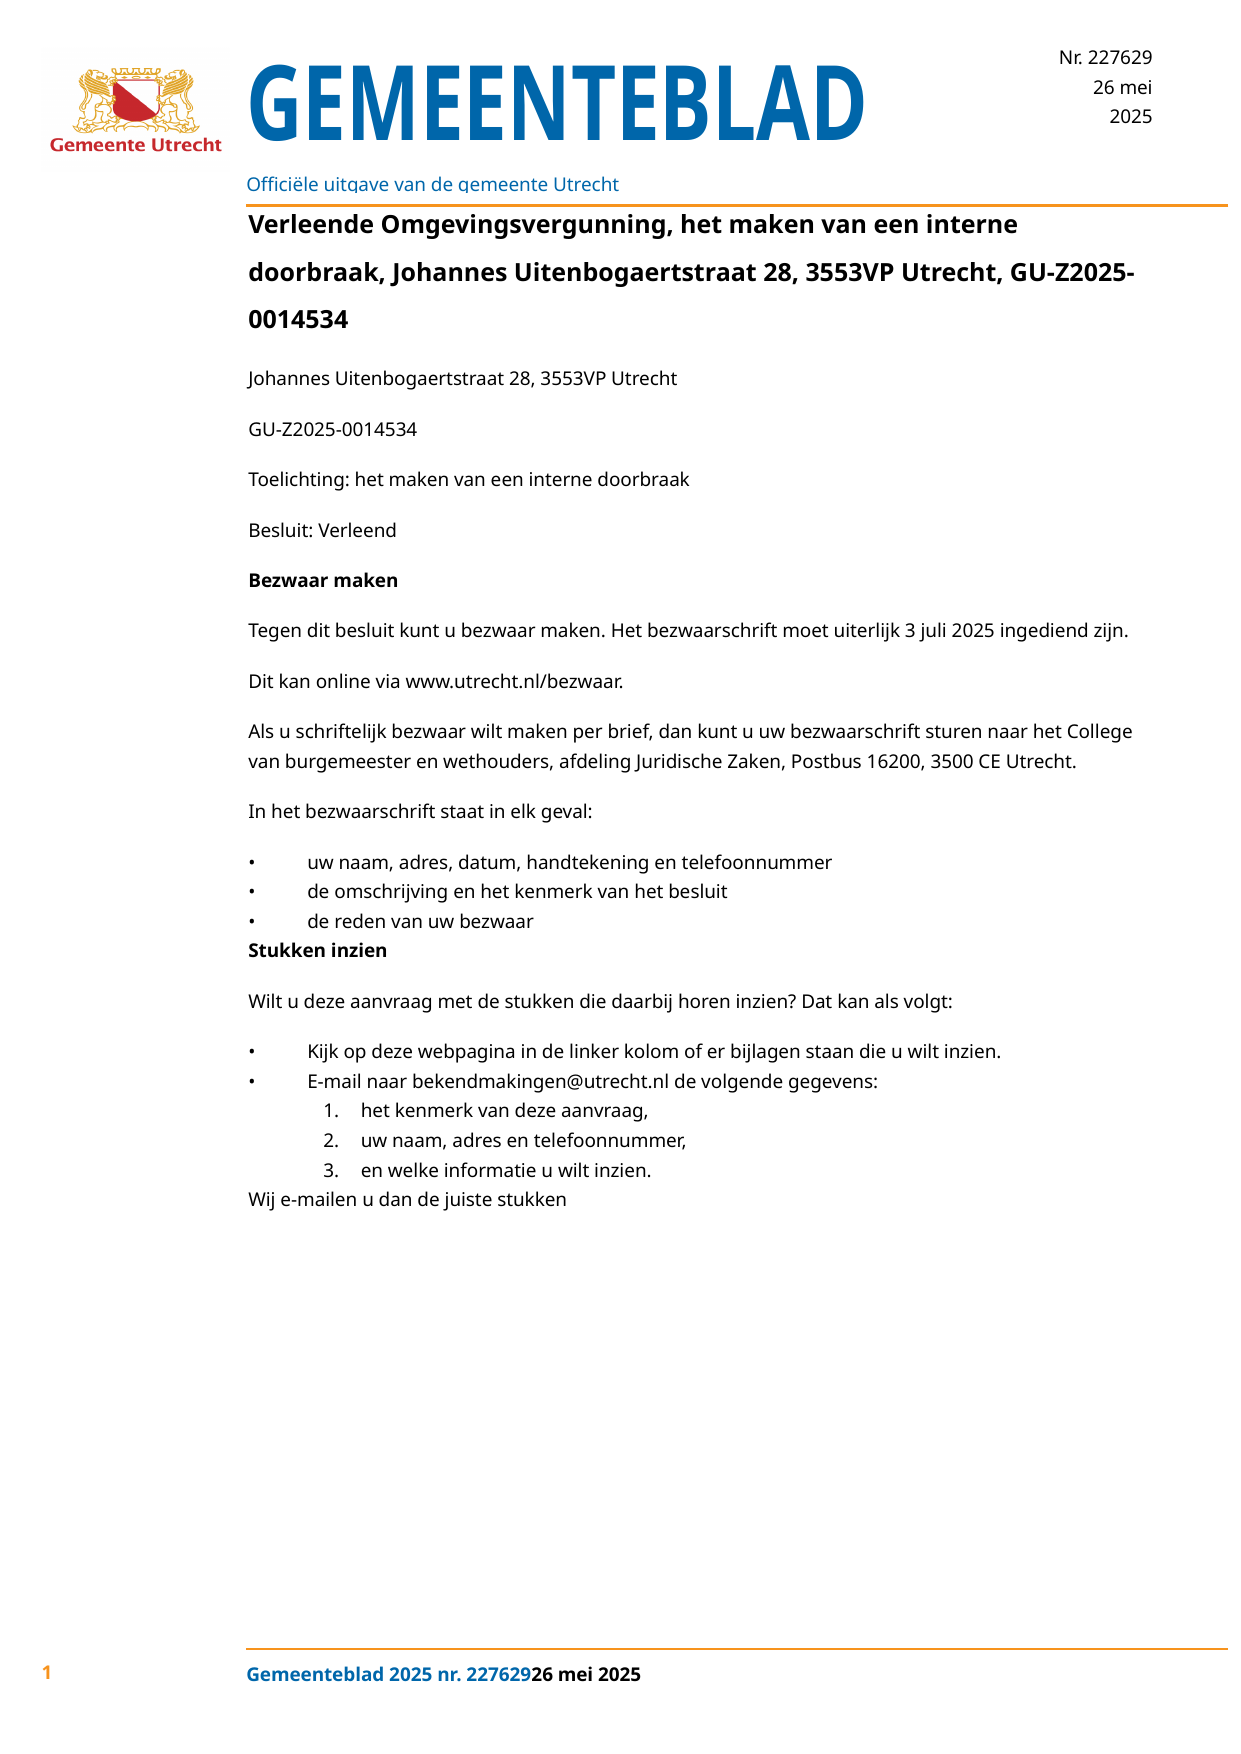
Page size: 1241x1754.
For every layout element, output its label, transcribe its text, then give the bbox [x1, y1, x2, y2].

list de omschrijving en het kenmerk van het besluit [248, 878, 1152, 904]
list de reden van uw bezwaar [248, 908, 1152, 934]
text Besluit: Verleend [248, 517, 1152, 542]
text Wij e-mailen u dan de juiste stukken [248, 1186, 1152, 1212]
list uw naam, adres, datum, handtekening en telefoonnummer [248, 849, 1152, 874]
list E-mail naar bekendmakingen@utrecht.nl de volgende gegevens: [248, 1068, 1152, 1094]
text Tegen dit besluit kunt u bezwaar maken. Het bezwaarschrift moet uiterlijk 3 juli 2025 ingediend zijn. [248, 618, 1152, 643]
text In het bezwaarschrift staat in elk geval: [248, 798, 1152, 824]
picture [41, 47, 231, 172]
text Toelichting: het maken van een interne doorbraak [248, 466, 1152, 492]
text Verleende Omgevingsvergunning, het maken van een interne doorbraak, Johannes Uitenbogaertstraat 28, 3553VP Utrecht, GU-Z2025-0014534 [248, 207, 1152, 336]
text Stukken inzien [248, 938, 1152, 963]
text Als u schriftelijk bezwaar wilt maken per brief, dan kunt u uw bezwaarschrift sturen naar het College van burgemeester en wethouders, afdeling Juridische Zaken, Postbus 16200, 3500 CE Utrecht. [248, 718, 1152, 774]
text Johannes Uitenbogaertstraat 28, 3553VP Utrecht [248, 366, 1152, 391]
list uw naam, adres en telefoonnummer, [323, 1127, 1152, 1153]
list het kenmerk van deze aanvraag, [323, 1098, 1152, 1123]
text Bezwaar maken [248, 567, 1152, 593]
text GU-Z2025-0014534 [248, 416, 1152, 442]
list Kijk op deze webpagina in de linker kolom of er bijlagen staan die u wilt inzien. [248, 1038, 1152, 1064]
text Wilt u deze aanvraag met de stukken die daarbij horen inzien? Dat kan als volgt: [248, 988, 1152, 1014]
list en welke informatie u wilt inzien. [323, 1157, 1152, 1182]
text Dit kan online via www.utrecht.nl/bezwaar. [248, 668, 1152, 694]
